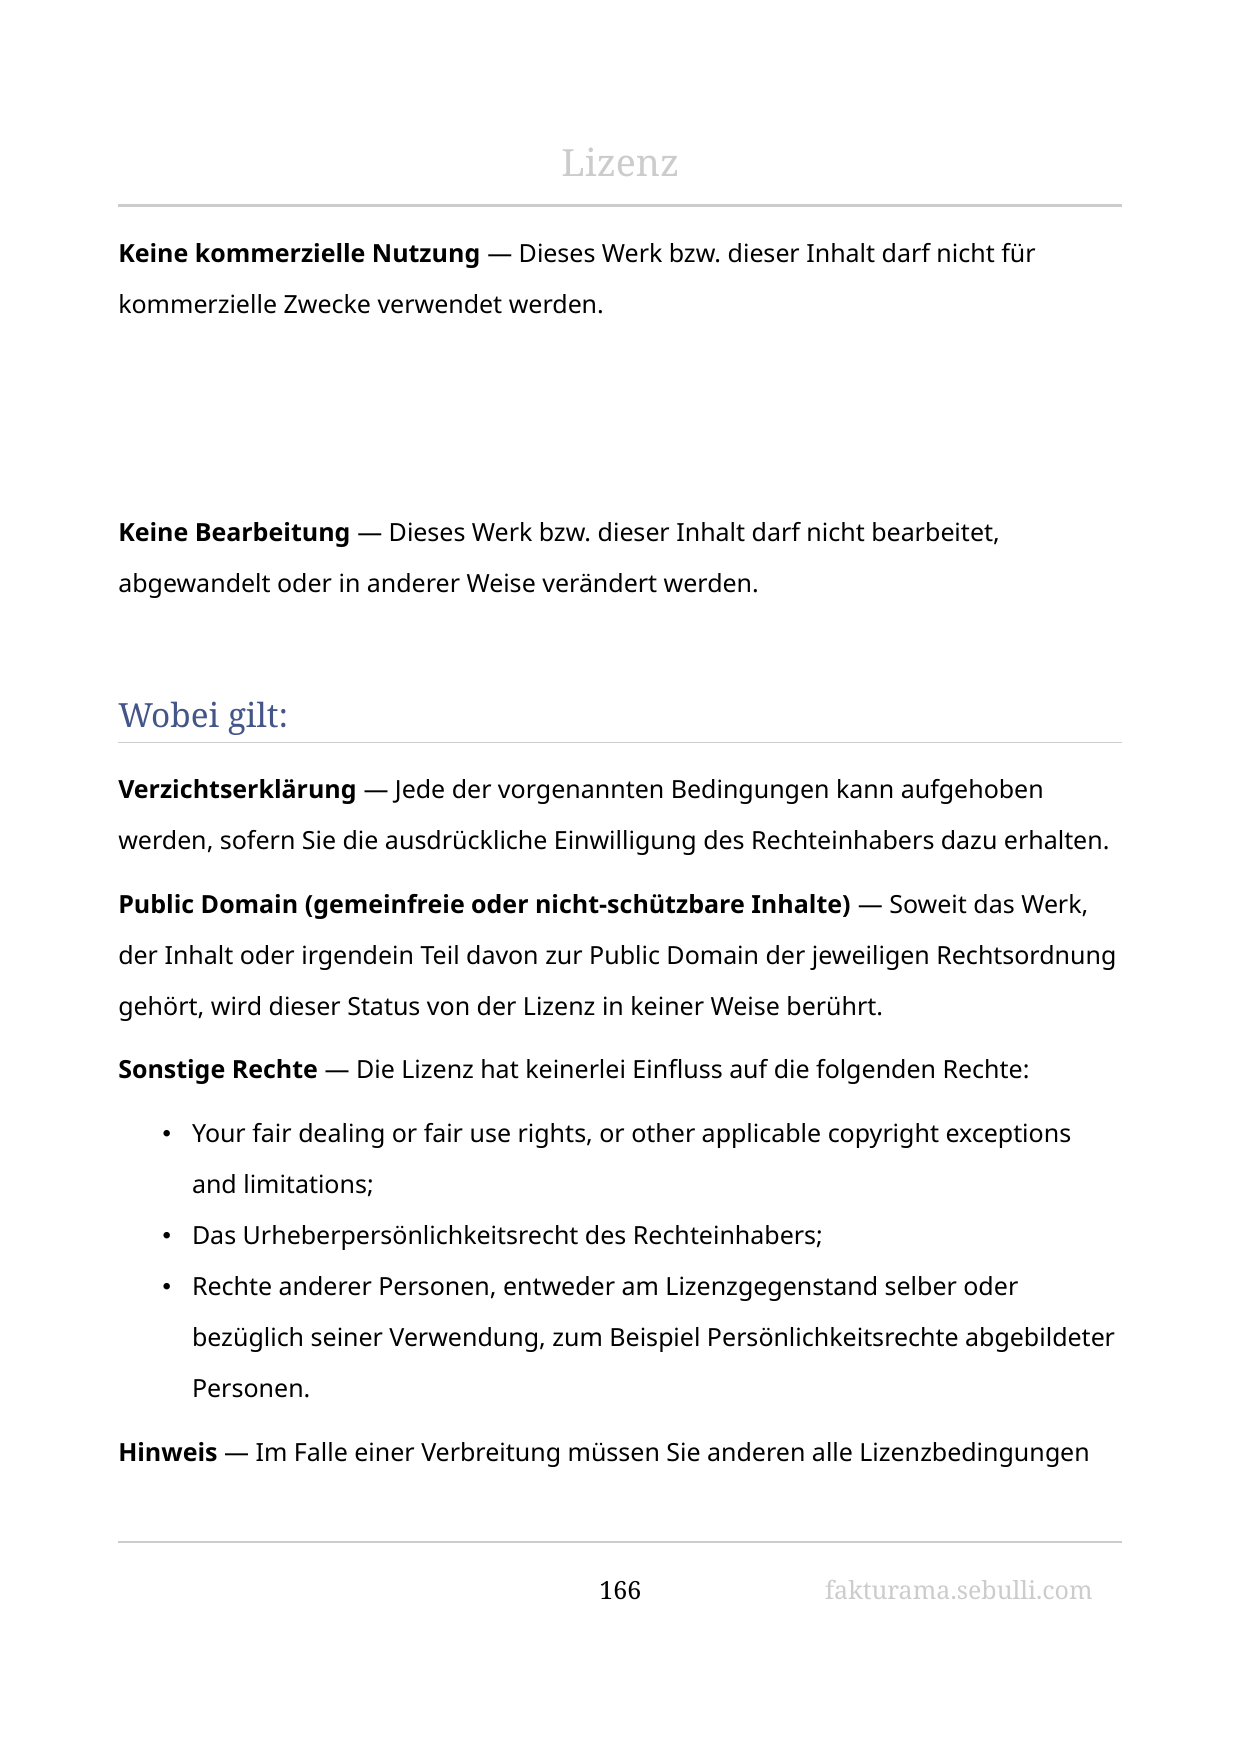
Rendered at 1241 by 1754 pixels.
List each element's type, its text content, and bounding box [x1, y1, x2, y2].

text Hinweis — Im Falle einer Verbreitung müssen Sie anderen alle Lizenzbedingungen [118, 1434, 1122, 1468]
list Your fair dealing or fair use rights, or other applicable copyright exceptions and limitations; [162, 1116, 1122, 1201]
list Rechte anderer Personen, entweder am Lizenzgegenstand selber oder bezüglich seiner Verwendung, zum Beispiel Persönlichkeitsrechte abgebildeter Personen. [162, 1269, 1122, 1405]
subtitle Wobei gilt: [118, 692, 1122, 742]
text Public Domain (gemeinfreie oder nicht-schützbare Inhalte) — Soweit das Werk, der Inhalt oder irgendein Teil davon zur Public Domain der jeweiligen Rechtsordnung gehört, wird dieser Status von der Lizenz in keiner Weise berührt. [118, 886, 1122, 1023]
text Keine Bearbeitung — Dieses Werk bzw. dieser Inhalt darf nicht bearbeitet, abgewandelt oder in anderer Weise verändert werden. [118, 515, 1122, 600]
text Sonstige Rechte — Die Lizenz hat keinerlei Einfluss auf die folgenden Rechte: [118, 1052, 1122, 1086]
list Das Urheberpersönlichkeitsrecht des Rechteinhabers; [162, 1218, 1122, 1252]
text Keine kommerzielle Nutzung — Dieses Werk bzw. dieser Inhalt darf nicht für kommerzielle Zwecke verwendet werden. [118, 236, 1122, 321]
text Verzichtserklärung — Jede der vorgenannten Bedingungen kann aufgehoben werden, sofern Sie die ausdrückliche Einwilligung des Rechteinhabers dazu erhalten. [118, 772, 1122, 857]
